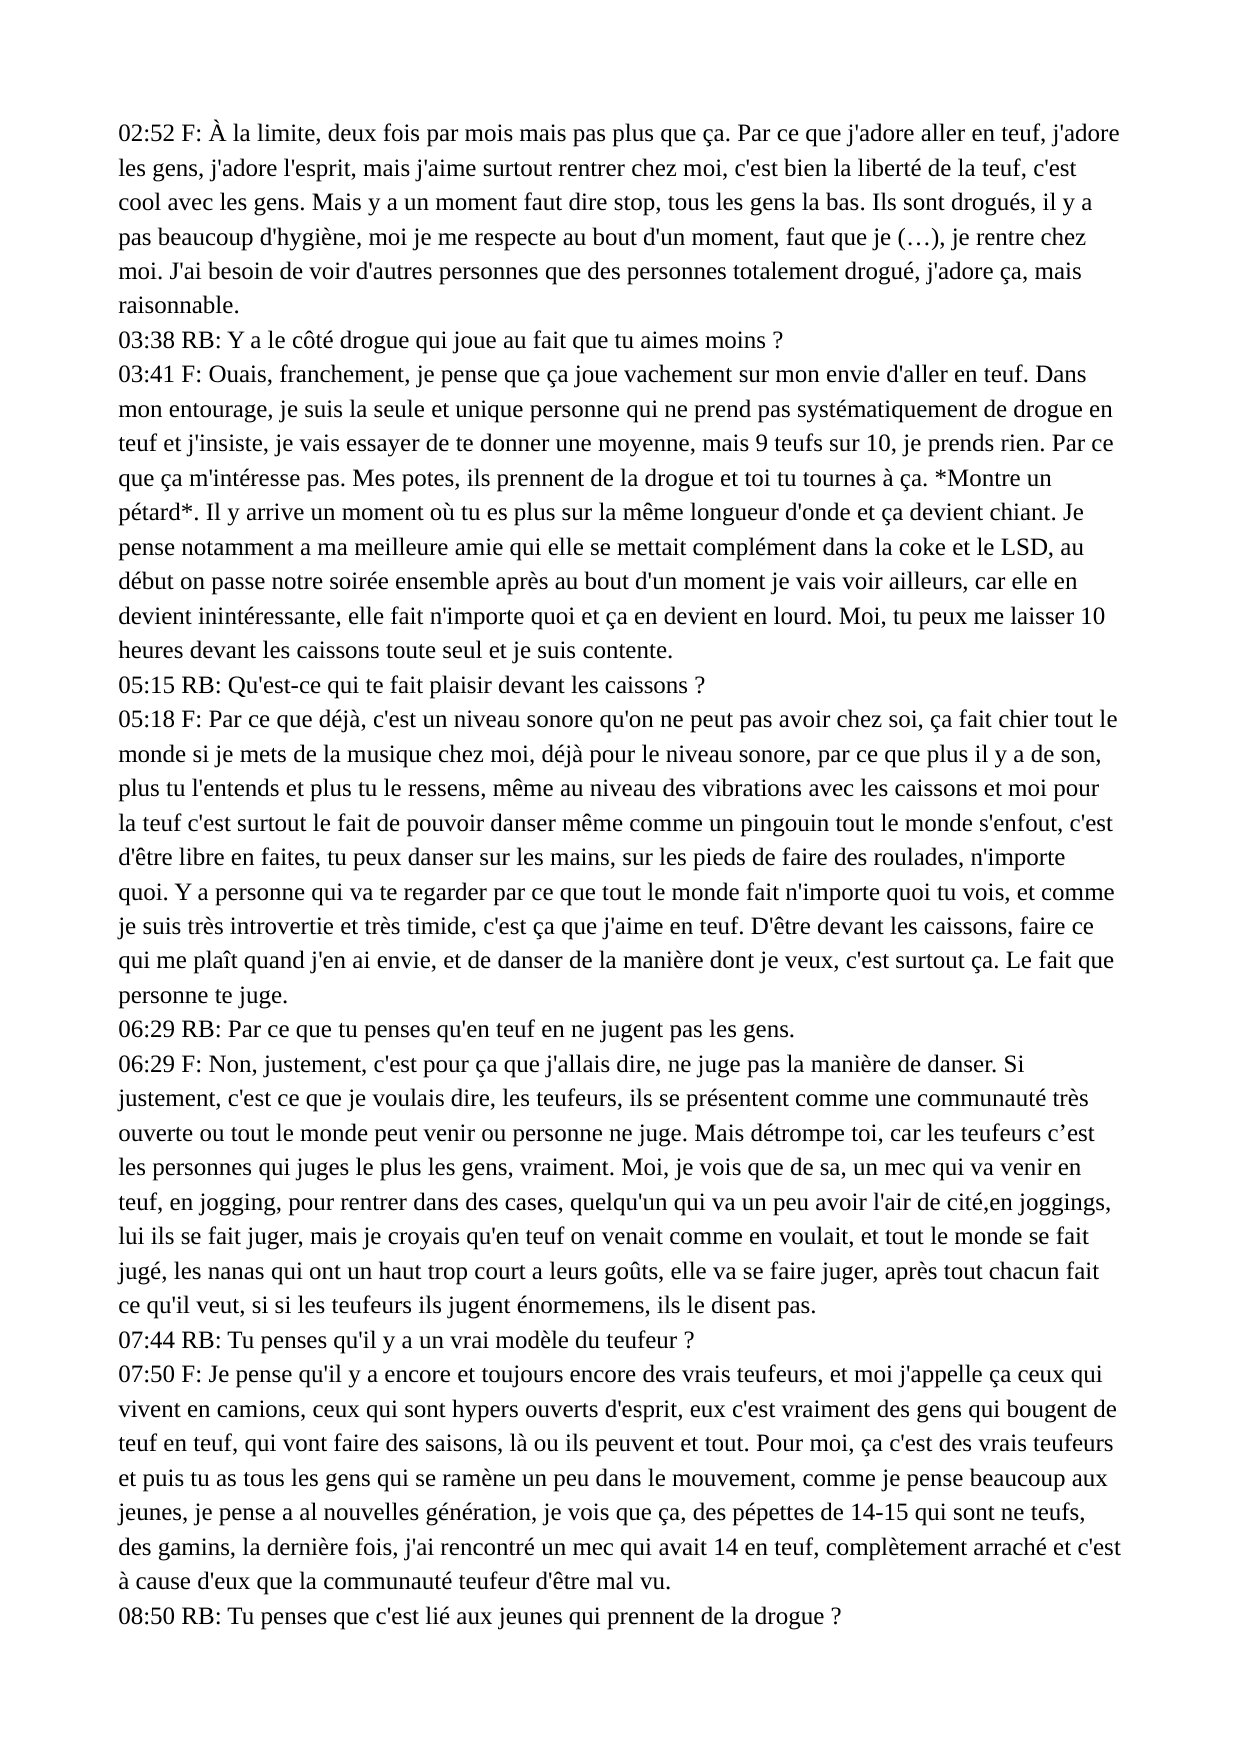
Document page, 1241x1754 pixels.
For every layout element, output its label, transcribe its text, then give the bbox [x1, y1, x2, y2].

text 05:15 RB: Qu'est-ce qui te fait plaisir devant les caissons ? [118, 670, 1122, 698]
text 02:52 F: À la limite, deux fois par mois mais pas plus que ça. Par ce que j'adore aller en teuf, j'adore les gens, j'adore l'esprit, mais j'aime surtout rentrer chez moi, c'est bien la liberté de la teuf, c'est cool avec les gens. Mais y a un moment faut dire stop, tous les gens la bas. Ils sont drogués, il y a pas beaucoup d'hygiène, moi je me respecte au bout d'un moment, faut que je (…), je rentre chez moi. J'ai besoin de voir d'autres personnes que des personnes totalement drogué, j'adore ça, mais raisonnable. [118, 118, 1122, 319]
text 03:41 F: Ouais, franchement, je pense que ça joue vachement sur mon envie d'aller en teuf. Dans mon entourage, je suis la seule et unique personne qui ne prend pas systématiquement de drogue en teuf et j'insiste, je vais essayer de te donner une moyenne, mais 9 teufs sur 10, je prends rien. Par ce que ça m'intéresse pas. Mes potes, ils prennent de la drogue et toi tu tournes à ça. *Montre un pétard*. Il y arrive un moment où tu es plus sur la même longueur d'onde et ça devient chiant. Je pense notamment a ma meilleure amie qui elle se mettait complément dans la coke et le LSD, au début on passe notre soirée ensemble après au bout d'un moment je vais voir ailleurs, car elle en devient inintéressante, elle fait n'importe quoi et ça en devient en lourd. Moi, tu peux me laisser 10 heures devant les caissons toute seul et je suis contente. [118, 359, 1122, 664]
text 07:44 RB: Tu penses qu'il y a un vrai modèle du teufeur ? [118, 1325, 1122, 1354]
text 03:38 RB: Y a le côté drogue qui joue au fait que tu aimes moins ? [118, 325, 1122, 354]
text 06:29 F: Non, justement, c'est pour ça que j'allais dire, ne juge pas la manière de danser. Si justement, c'est ce que je voulais dire, les teufeurs, ils se présentent comme une communauté très ouverte ou tout le monde peut venir ou personne ne juge. Mais détrompe toi, car les teufeurs c’est les personnes qui juges le plus les gens, vraiment. Moi, je vois que de sa, un mec qui va venir en teuf, en jogging, pour rentrer dans des cases, quelqu'un qui va un peu avoir l'air de cité,en joggings, lui ils se fait juger, mais je croyais qu'en teuf on venait comme en voulait, et tout le monde se fait jugé, les nanas qui ont un haut trop court a leurs goûts, elle va se faire juger, après tout chacun fait ce qu'il veut, si si les teufeurs ils jugent énormemens, ils le disent pas. [118, 1049, 1122, 1319]
text 05:18 F: Par ce que déjà, c'est un niveau sonore qu'on ne peut pas avoir chez soi, ça fait chier tout le monde si je mets de la musique chez moi, déjà pour le niveau sonore, par ce que plus il y a de son, plus tu l'entends et plus tu le ressens, même au niveau des vibrations avec les caissons et moi pour la teuf c'est surtout le fait de pouvoir danser même comme un pingouin tout le monde s'enfout, c'est d'être libre en faites, tu peux danser sur les mains, sur les pieds de faire des roulades, n'importe quoi. Y a personne qui va te regarder par ce que tout le monde fait n'importe quoi tu vois, et comme je suis très introvertie et très timide, c'est ça que j'aime en teuf. D'être devant les caissons, faire ce qui me plaît quand j'en ai envie, et de danser de la manière dont je veux, c'est surtout ça. Le fait que personne te juge. [118, 704, 1122, 1009]
text 06:29 RB: Par ce que tu penses qu'en teuf en ne jugent pas les gens. [118, 1014, 1122, 1043]
text 08:50 RB: Tu penses que c'est lié aux jeunes qui prennent de la drogue ? [118, 1601, 1122, 1629]
text 07:50 F: Je pense qu'il y a encore et toujours encore des vrais teufeurs, et moi j'appelle ça ceux qui vivent en camions, ceux qui sont hypers ouverts d'esprit, eux c'est vraiment des gens qui bougent de teuf en teuf, qui vont faire des saisons, là ou ils peuvent et tout. Pour moi, ça c'est des vrais teufeurs et puis tu as tous les gens qui se ramène un peu dans le mouvement, comme je pense beaucoup aux jeunes, je pense a al nouvelles génération, je vois que ça, des pépettes de 14-15 qui sont ne teufs, des gamins, la dernière fois, j'ai rencontré un mec qui avait 14 en teuf, complètement arraché et c'est à cause d'eux que la communauté teufeur d'être mal vu. [118, 1359, 1122, 1595]
